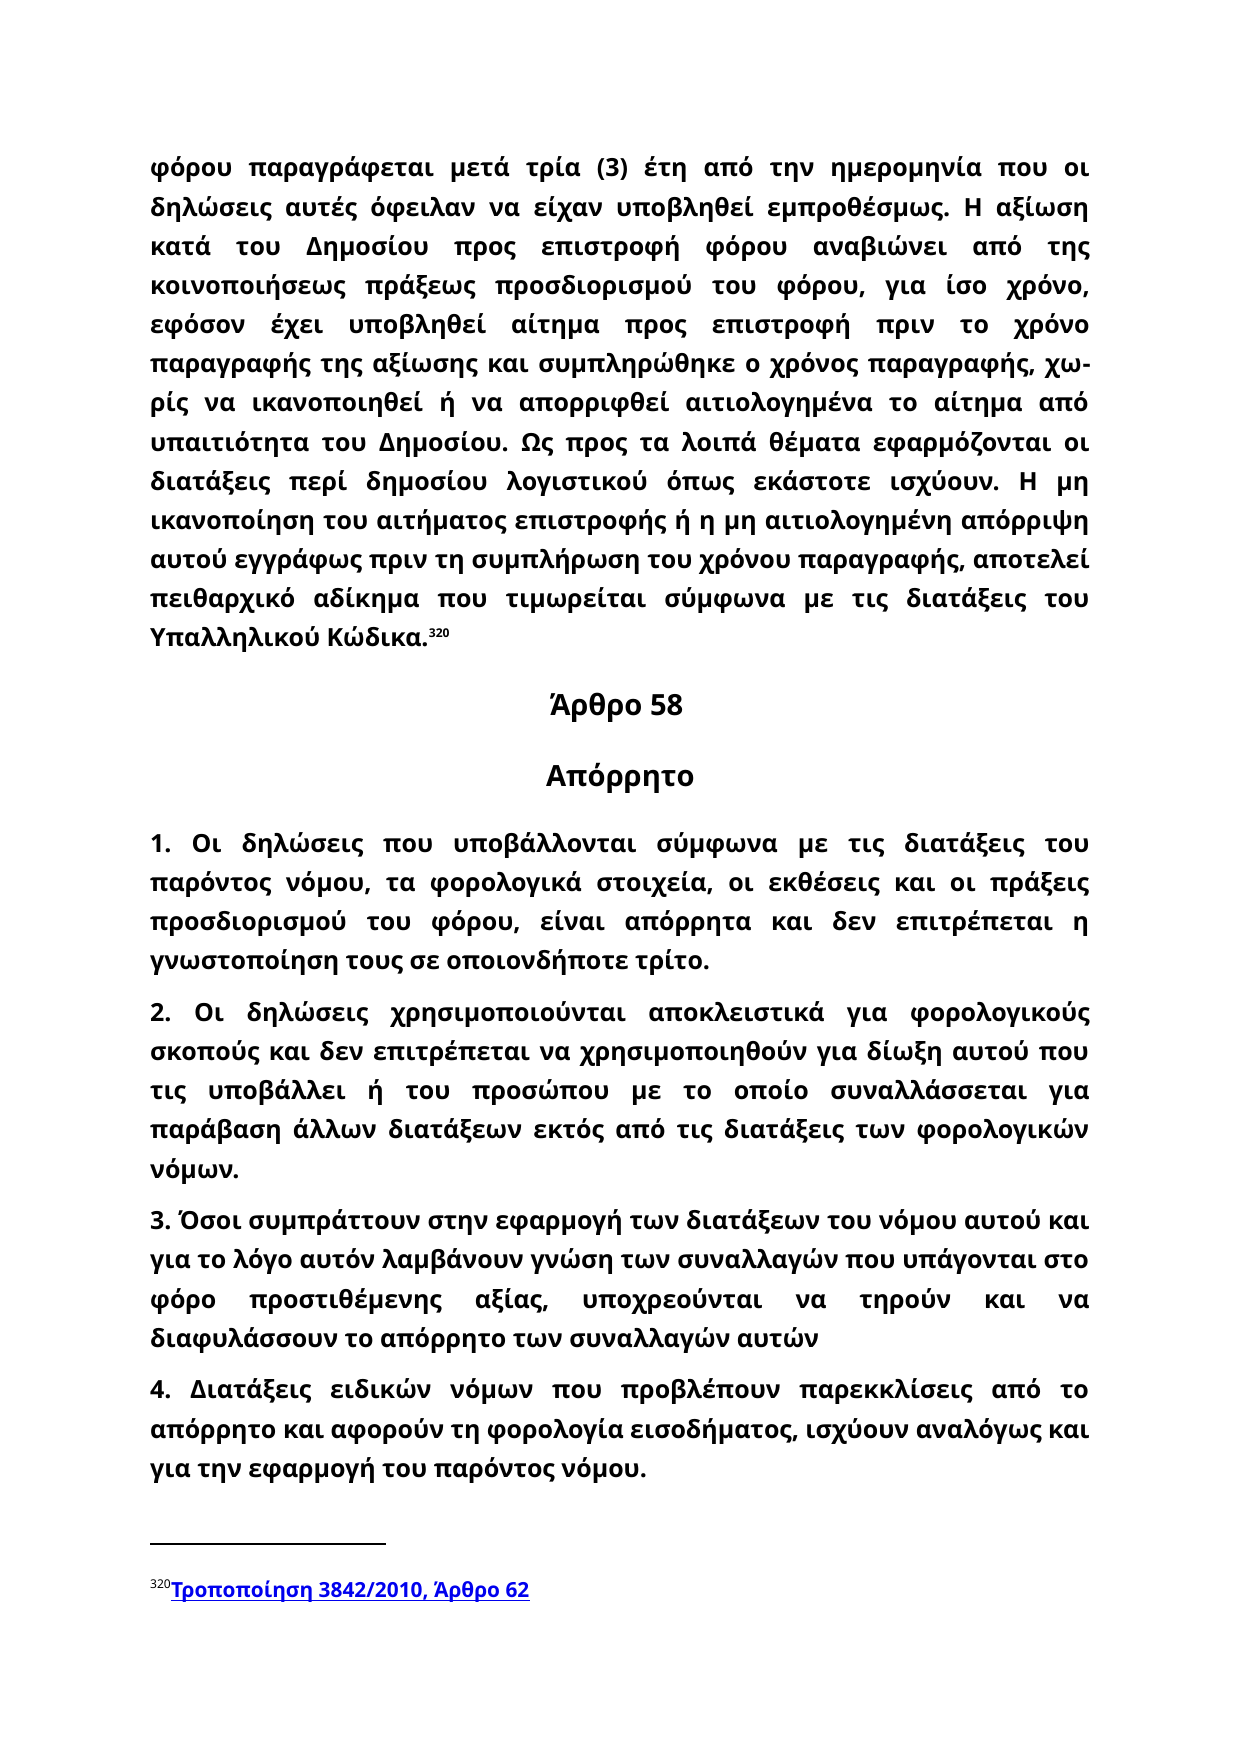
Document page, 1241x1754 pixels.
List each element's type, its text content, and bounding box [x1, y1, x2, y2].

text 3. Όσοι συμπράττουν στην εφαρμογή των διατάξεων του νόμου αυτού και για το λόγο αυτόν λαμβάνουν γνώση των συναλλαγών που υπάγονται στο φόρο προστιθέμενης αξίας, υποχρεούνται να τηρούν και να διαφυλάσσουν το απόρρητο των συναλλαγών αυτών [150, 1203, 1090, 1354]
text 4. Διατάξεις ειδικών νόμων που προβλέπουν παρεκκλίσεις από το απόρρητο και αφορούν τη φορολογία εισοδήματος, ισχύουν αναλόγως και για την εφαρμογή του παρόντος νόμου. [150, 1372, 1090, 1484]
subtitle Άρθρο 58 [150, 684, 1090, 724]
text 2. Οι δηλώσεις χρησιμοποιούνται αποκλειστικά για φορολογικούς σκοπούς και δεν επιτρέπεται να χρησιμοποιηθούν για δίωξη αυτού που τις υποβάλλει ή του προσώπου με το οποίο συναλλάσσεται για παράβαση άλλων διατάξεων εκτός από τις διατάξεις των φορολογικών νόμων. [150, 994, 1090, 1185]
text 1. Οι δηλώσεις που υποβάλλονται σύμφωνα με τις διατάξεις του παρόντος νόμου, τα φορολογικά στοιχεία, οι εκθέσεις και οι πράξεις προσδιορισμού του φόρου, είναι απόρρητα και δεν επιτρέπεται η γνωστοποίηση τους σε οποιονδήποτε τρίτο. [150, 825, 1090, 977]
text φόρου παραγράφεται μετά τρία (3) έτη από την ημερομηνία που οι δηλώσεις αυτές όφειλαν να είχαν υποβληθεί εμπροθέσμως. Η αξίωση κατά του Δημοσίου προς επιστροφή φόρου αναβιώνει από της κοινοποιήσεως πράξεως προσδιορι­σμού του φόρου, για ίσο χρόνο, εφόσον έχει υποβληθεί αίτημα προς επιστροφή πριν το χρόνο παραγραφής της αξίωσης και συμπληρώθηκε ο χρόνος παραγραφής, χω­ρίς να ικανοποιηθεί ή να απορριφθεί αιτιολογημένα το αίτημα από υπαιτιότητα του Δημοσίου. Ως προς τα λοιπά θέματα εφαρμόζονται οι διατάξεις περί δημοσίου λογιστικού όπως εκάστοτε ισχύουν. Η μη ικανοποίηση του αιτήματος επιστροφής ή η μη αιτιολογημένη απόρριψη αυτού εγγράφως πριν τη συμπλήρωση του χρόνου παραγραφής, αποτελεί πειθαρχι­κό αδίκημα που τιμωρείται σύμφωνα με τις διατάξεις του Υπαλληλικού Κώδικα. [150, 150, 1090, 654]
text Τροποποίηση 3842/2010, Άρθρο 62 [150, 1576, 1090, 1604]
subtitle Απόρρητο [150, 755, 1090, 794]
